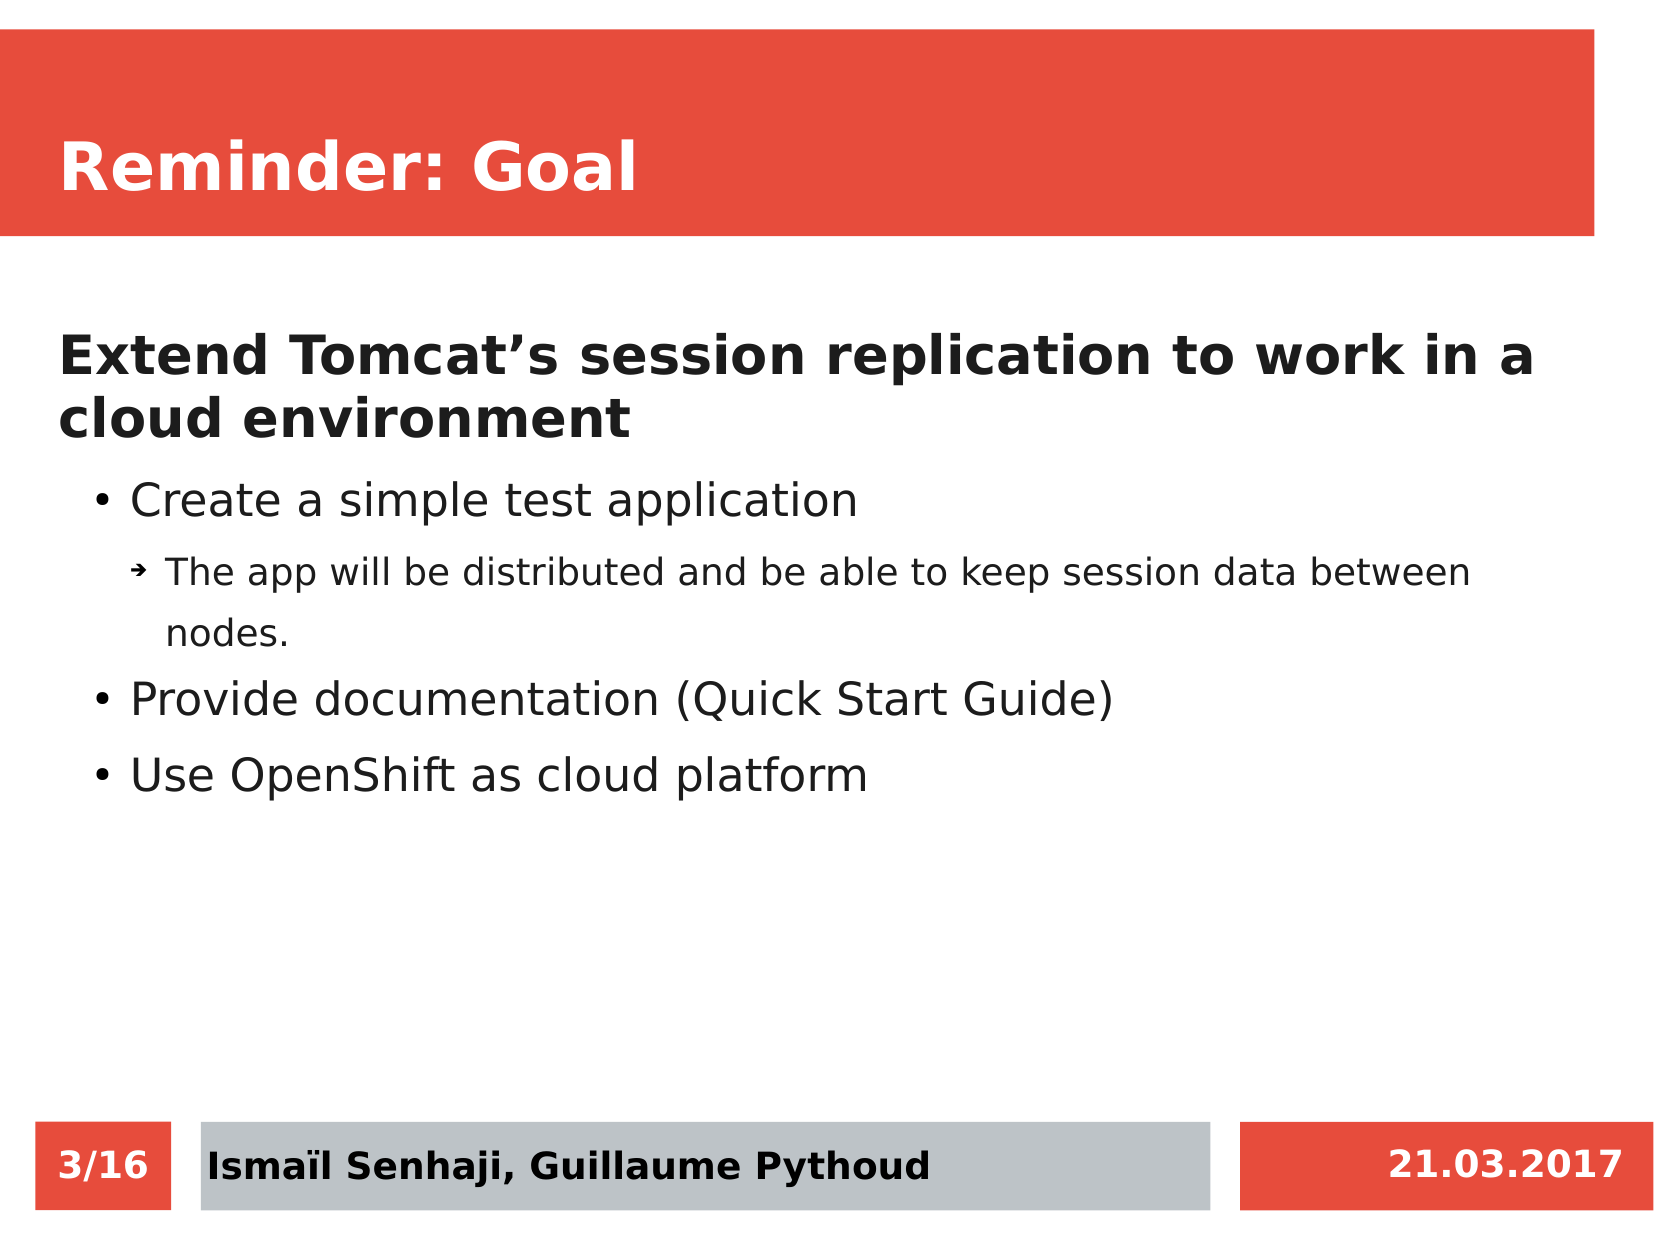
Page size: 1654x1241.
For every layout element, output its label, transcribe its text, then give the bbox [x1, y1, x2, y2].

list Extend Tomcat’s session replication to work in a cloud environment Create a simple test application The app will be distributed and be able to keep session data between nodes. Provide documentation (Quick Start Guide) Use OpenShift as cloud platform [58, 324, 1565, 1093]
title Reminder: Goal [58, 58, 1595, 207]
